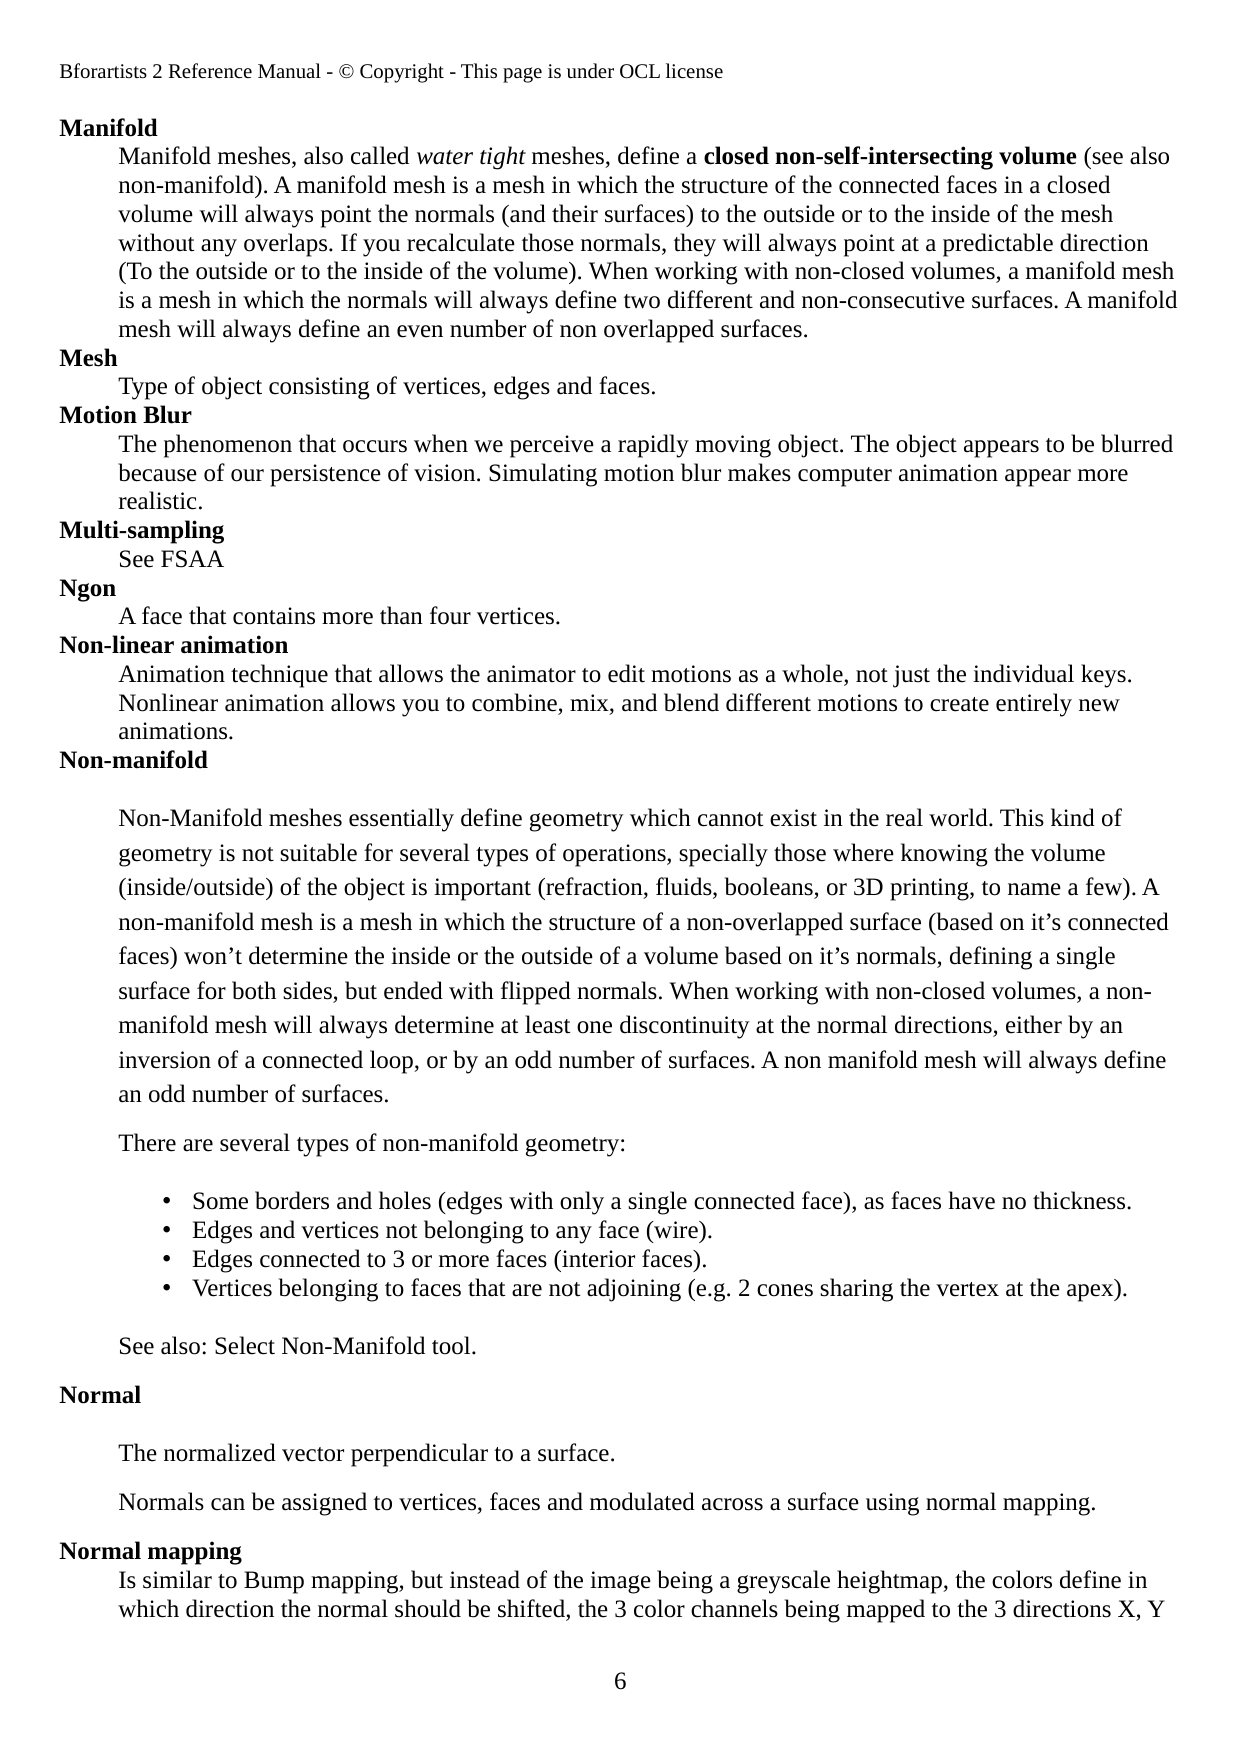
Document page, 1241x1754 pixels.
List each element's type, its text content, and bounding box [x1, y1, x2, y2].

list Edges connected to 3 or more faces (interior faces). [162, 1244, 1181, 1273]
subtitle Motion Blur [59, 400, 1181, 429]
subtitle Non-linear animation [59, 630, 1181, 659]
list There are several types of non-manifold geometry: [118, 1128, 1181, 1157]
list Edges and vertices not belonging to any face (wire). [162, 1215, 1181, 1244]
text Non-Manifold meshes essentially define geometry which cannot exist in the real world. This kind of geometry is not suitable for several types of operations, specially those where knowing the volume (inside/outside) of the object is important (refraction, fluids, booleans, or 3D printing, to name a few). A non-manifold mesh is a mesh in which the structure of a non-overlapped surface (based on it’s connected faces) won’t determine the inside or the outside of a volume based on it’s normals, defining a single surface for both sides, but ended with flipped normals. When working with non-closed volumes, a non-manifold mesh will always determine at least one discontinuity at the normal directions, either by an inversion of a connected loop, or by an odd number of surfaces. A non manifold mesh will always define an odd number of surfaces. [118, 803, 1181, 1108]
list A face that contains more than four vertices. [118, 601, 1181, 630]
subtitle Normal [59, 1380, 1181, 1409]
text Normals can be assigned to vertices, faces and modulated across a surface using normal mapping. [118, 1487, 1181, 1516]
subtitle Multi-sampling [59, 515, 1181, 544]
subtitle Ngon [59, 573, 1181, 601]
list Type of object consisting of vertices, edges and faces. [118, 371, 1181, 400]
subtitle Manifold [59, 113, 1181, 141]
subtitle Non-manifold [59, 745, 1181, 774]
list Is similar to Bump mapping, but instead of the image being a greyscale heightmap, the colors define in which direction the normal should be shifted, the 3 color channels being mapped to the 3 directions X, Y [118, 1565, 1181, 1623]
list Manifold meshes, also called water tight meshes, define a closed non-self-intersecting volume (see also non-manifold). A manifold mesh is a mesh in which the structure of the connected faces in a closed volume will always point the normals (and their surfaces) to the outside or to the inside of the mesh without any overlaps. If you recalculate those normals, they will always point at a predictable direction (To the outside or to the inside of the volume). When working with non-closed volumes, a manifold mesh is a mesh in which the normals will always define two different and non-consecutive surfaces. A manifold mesh will always define an even number of non overlapped surfaces. [118, 141, 1181, 343]
subtitle Mesh [59, 343, 1181, 371]
list See FSAA [118, 544, 1181, 573]
subtitle Normal mapping [59, 1536, 1181, 1565]
list The phenomenon that occurs when we perceive a rapidly moving object. The object appears to be blurred because of our persistence of vision. Simulating motion blur makes computer animation appear more realistic. [118, 429, 1181, 515]
list Some borders and holes (edges with only a single connected face), as faces have no thickness. [162, 1186, 1181, 1215]
list Animation technique that allows the animator to edit motions as a whole, not just the individual keys. Nonlinear animation allows you to combine, mix, and blend different motions to create entirely new animations. [118, 659, 1181, 745]
text See also: Select Non-Manifold tool. [118, 1331, 1181, 1360]
list Vertices belonging to faces that are not adjoining (e.g. 2 cones sharing the vertex at the apex). [162, 1273, 1181, 1301]
text The normalized vector perpendicular to a surface. [118, 1438, 1181, 1467]
